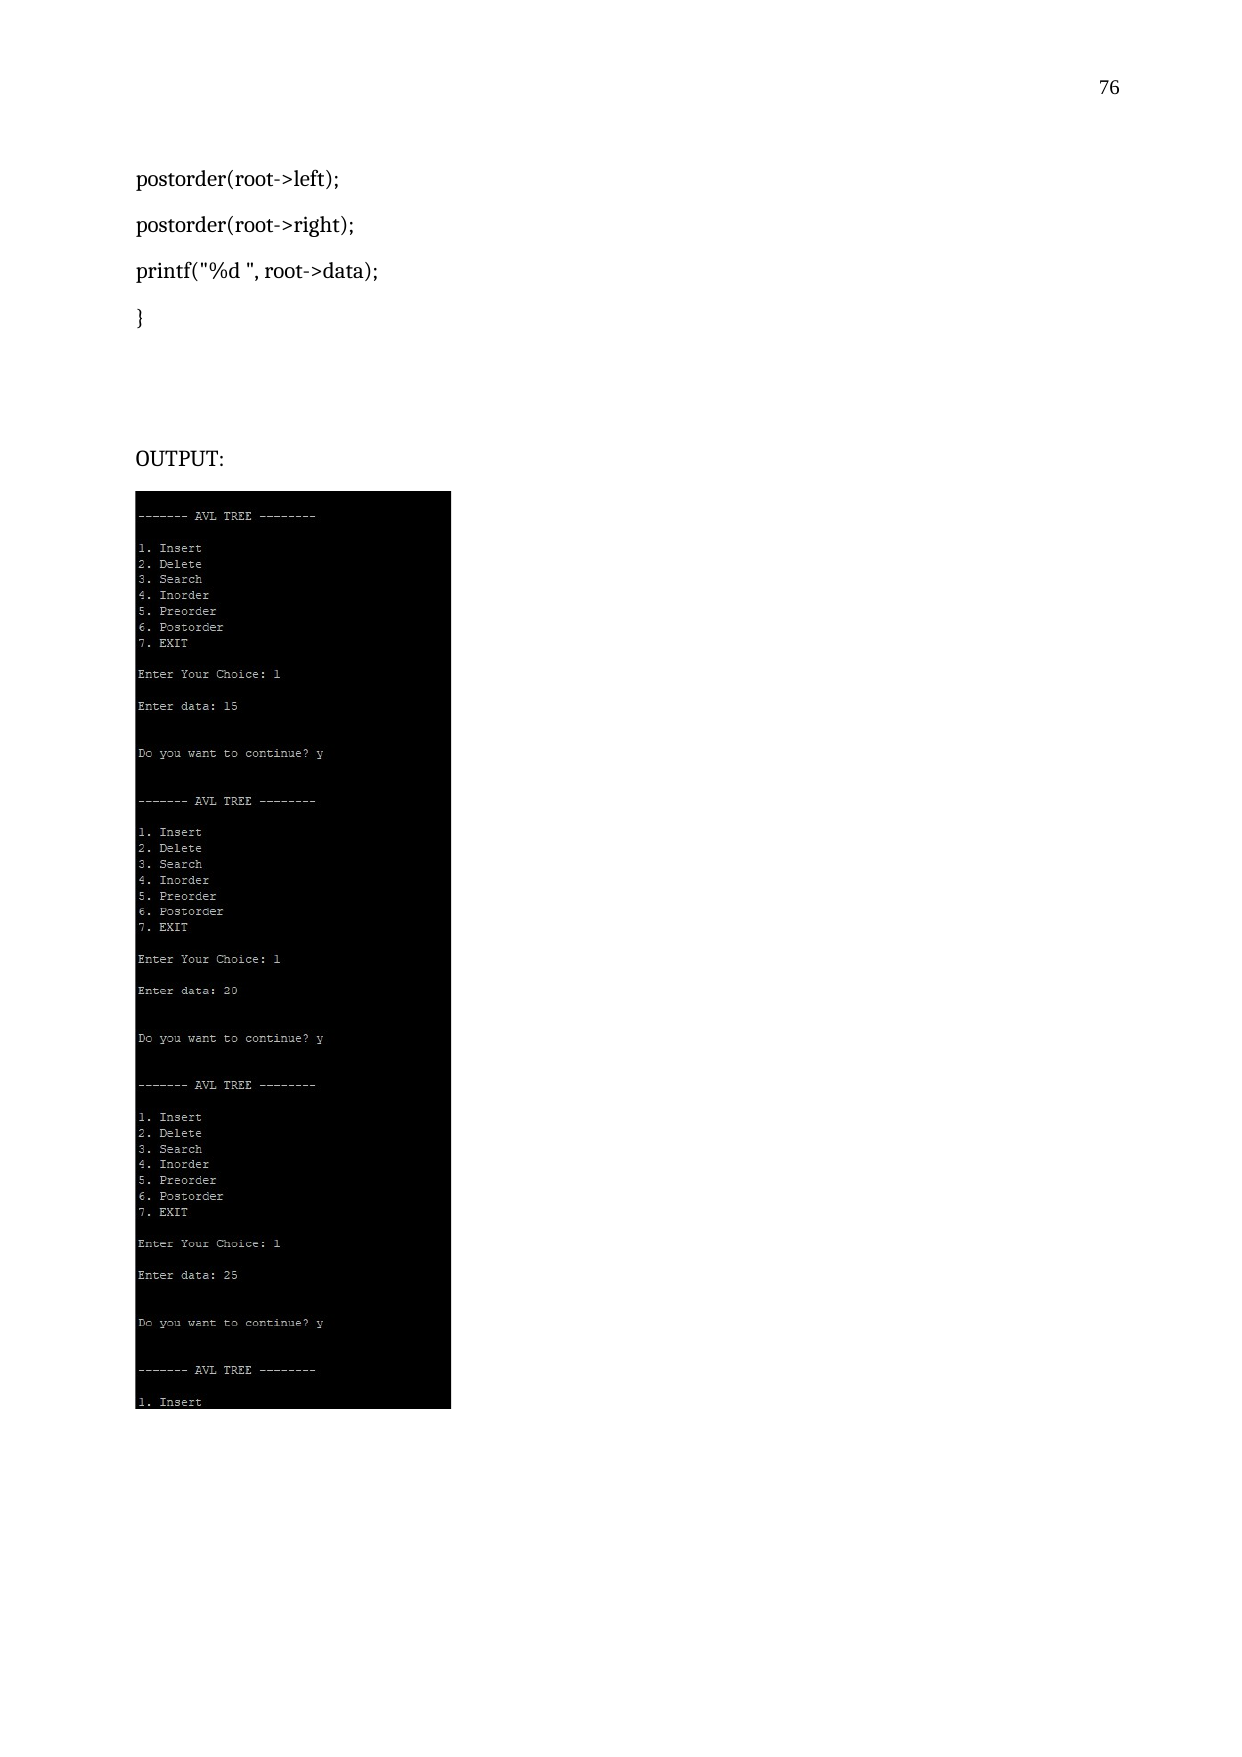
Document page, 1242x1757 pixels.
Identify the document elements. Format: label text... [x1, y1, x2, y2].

text OUTPUT: [136, 446, 1150, 472]
text } [136, 304, 1150, 331]
text postorder(root->left); postorder(root->right); printf("%d ", root->data); [136, 166, 391, 285]
